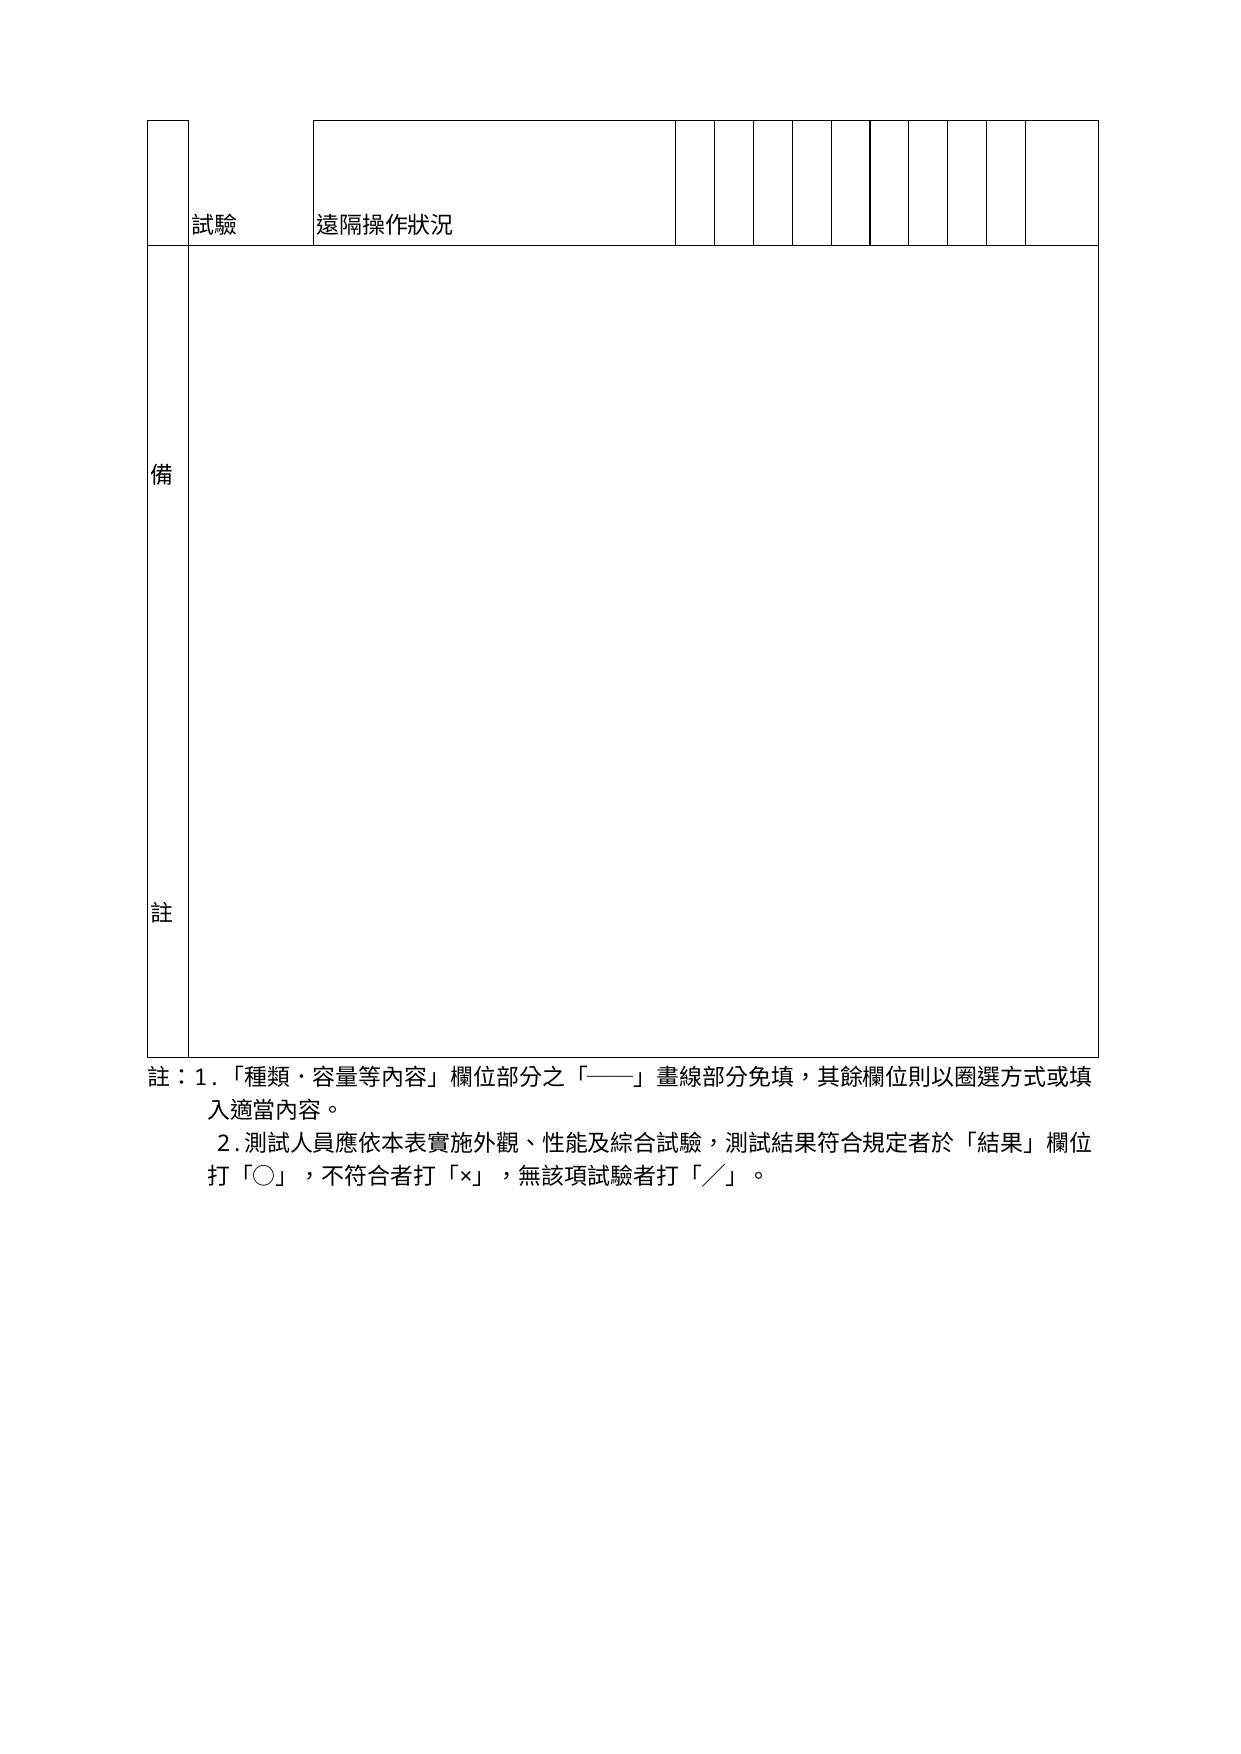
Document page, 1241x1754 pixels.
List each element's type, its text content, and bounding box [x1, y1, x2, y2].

table_cell [148, 121, 188, 245]
text 註：1.「種類．容量等內容」欄位部分之「──」畫線部分免填，其餘欄位則以圈選方式或填入適當內容。 [148, 1058, 1092, 1125]
table_cell [1026, 121, 1098, 245]
table_cell [948, 121, 986, 245]
table_cell [1026, 246, 1098, 1057]
table_cell 試驗 [189, 120, 313, 245]
table_cell 遠隔操作狀況 [314, 121, 675, 245]
table_cell [832, 121, 869, 245]
text 2.測試人員應依本表實施外觀、性能及綜合試驗，測試結果符合規定者於「結果」欄位打「○」，不符合者打「×」，無該項試驗者打「╱」。 [148, 1125, 1092, 1192]
table_cell [987, 121, 1025, 245]
table_cell [313, 246, 676, 1057]
table_cell [189, 246, 313, 1057]
table_cell [909, 121, 947, 245]
table_cell [754, 121, 792, 245]
table_cell [676, 246, 1026, 1057]
table_cell [676, 121, 714, 245]
table_cell [715, 121, 753, 245]
table_cell [793, 121, 831, 245]
table_cell 備 註 [148, 246, 188, 1057]
table_cell [871, 121, 908, 245]
